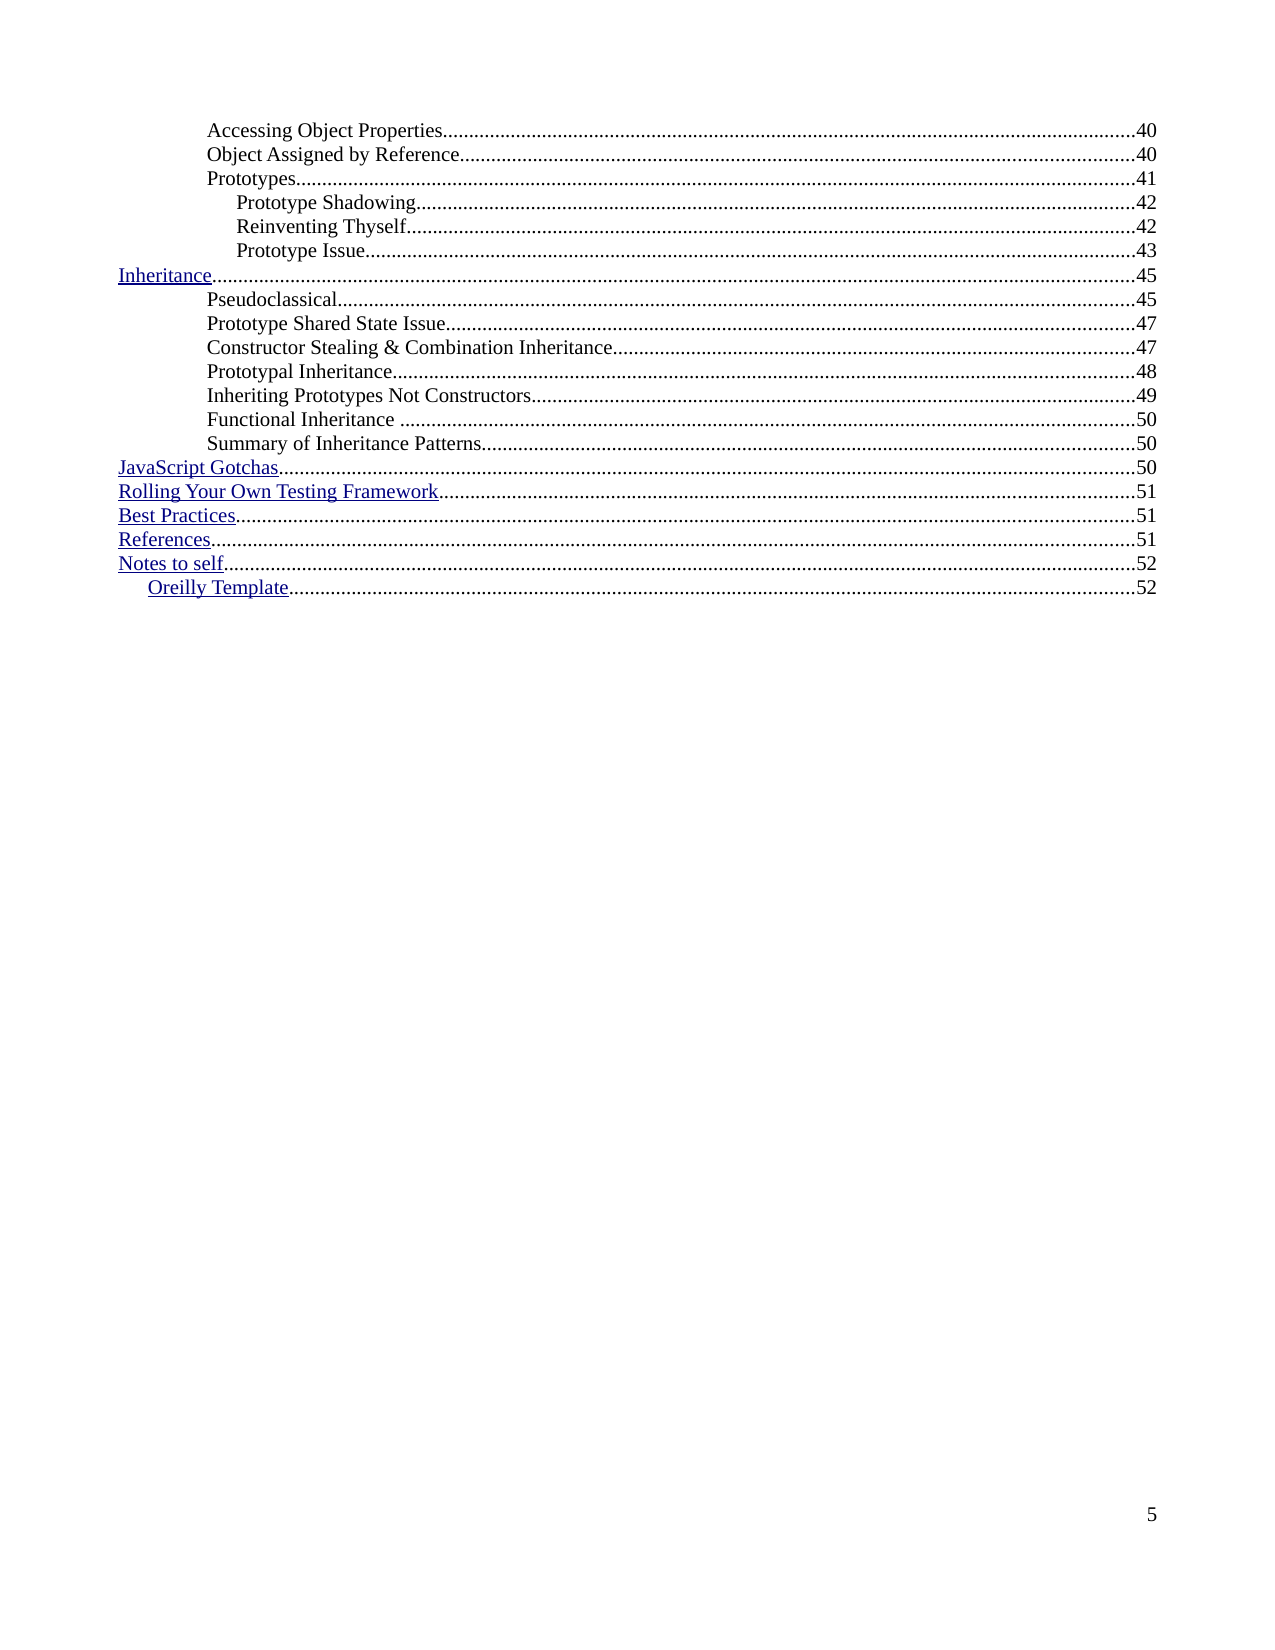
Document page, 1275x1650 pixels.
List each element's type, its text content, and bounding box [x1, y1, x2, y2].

text Accessing Object Properties 40 [207, 118, 1157, 142]
text Constructor Stealing & Combination Inheritance 47 [207, 335, 1157, 359]
text Prototypal Inheritance 48 [207, 359, 1157, 383]
text Prototype Shared State Issue 47 [207, 311, 1157, 335]
text Notes to self 52 [118, 551, 1157, 575]
text Oreilly Template 52 [148, 575, 1157, 599]
text Prototype Shadowing 42 [236, 190, 1157, 214]
text Object Assigned by Reference 40 [207, 142, 1157, 166]
text Functional Inheritance 50 [207, 407, 1157, 431]
text Best Practices 51 [118, 503, 1157, 527]
text Prototypes 41 [207, 166, 1157, 190]
text Summary of Inheritance Patterns 50 [207, 431, 1157, 455]
text Pseudoclassical 45 [207, 287, 1157, 311]
text JavaScript Gotchas 50 [118, 455, 1157, 479]
text Inheriting Prototypes Not Constructors 49 [207, 383, 1157, 407]
text Prototype Issue 43 [236, 238, 1157, 262]
text Reinventing Thyself 42 [236, 214, 1157, 238]
text Inheritance 45 [118, 262, 1157, 287]
text Rolling Your Own Testing Framework 51 [118, 479, 1157, 503]
text References 51 [118, 527, 1157, 551]
